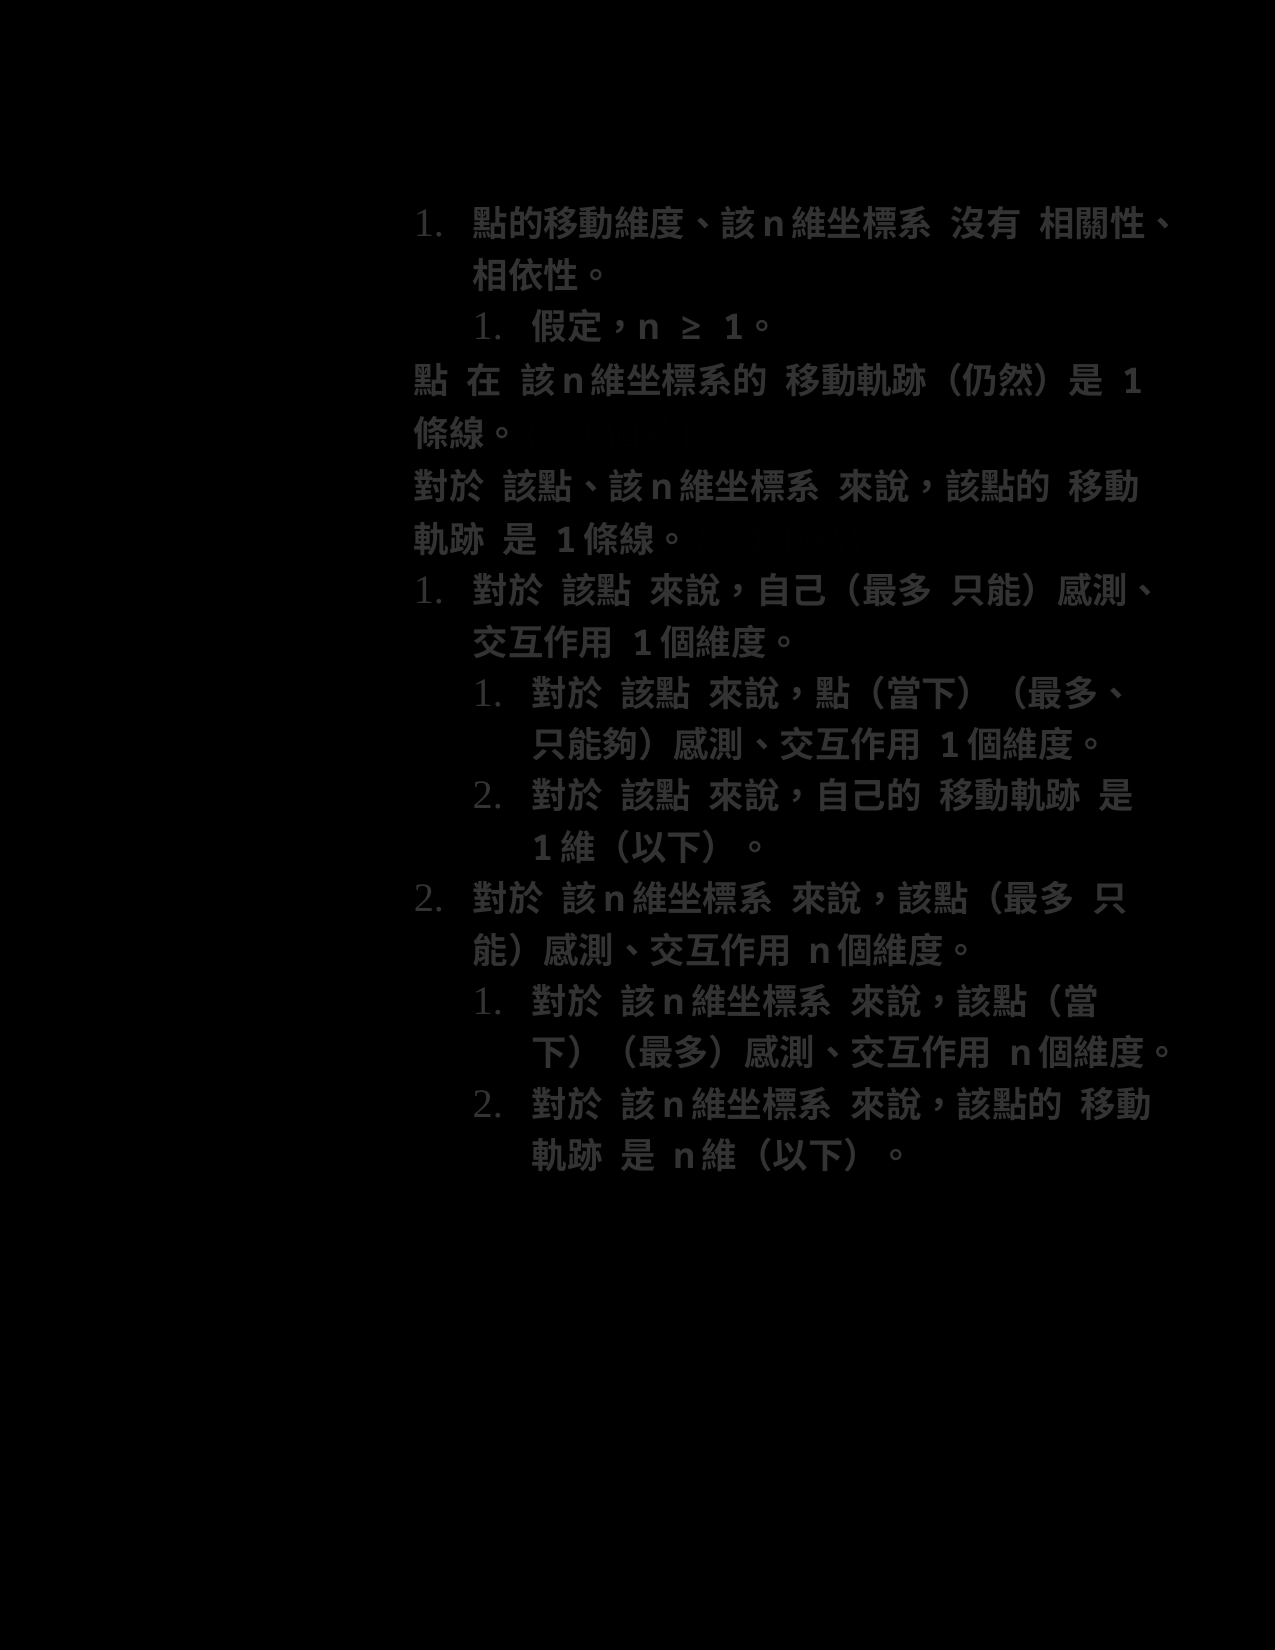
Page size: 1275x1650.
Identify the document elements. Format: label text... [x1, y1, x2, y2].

list 對於 該點 來說，自己（最多 只能）感測、交互作用 1個維度。 [413, 563, 1157, 665]
list 對於 該點、該n維坐標系 來說，該點的 移動軌跡 是 1條線。{、1個點} [354, 456, 1157, 563]
list 點 在 該n維坐標系的 移動軌跡（仍然）是 1條線。{、1個點} [354, 350, 1157, 456]
list 對於 該點 來說，自己的 移動軌跡 是 1維（以下）。 [472, 768, 1157, 871]
list 對於 該n維坐標系 來說，該點（當下）（最多）感測、交互作用 n個維度。 [472, 973, 1157, 1076]
list 點的移動維度、該n維坐標系 沒有 相關性、相依性。 [413, 196, 1157, 298]
list 假定，n ≥ 1。 [472, 298, 1157, 350]
list 對於 該n維坐標系 來說，該點的 移動軌跡 是 n維（以下）。 [472, 1076, 1157, 1179]
list 對於 該點 來說，點（當下）（最多、只能夠）感測、交互作用 1個維度。 [472, 665, 1157, 768]
list 對於 該n維坐標系 來說，該點（最多 只能）感測、交互作用 n個維度。 [413, 871, 1157, 973]
